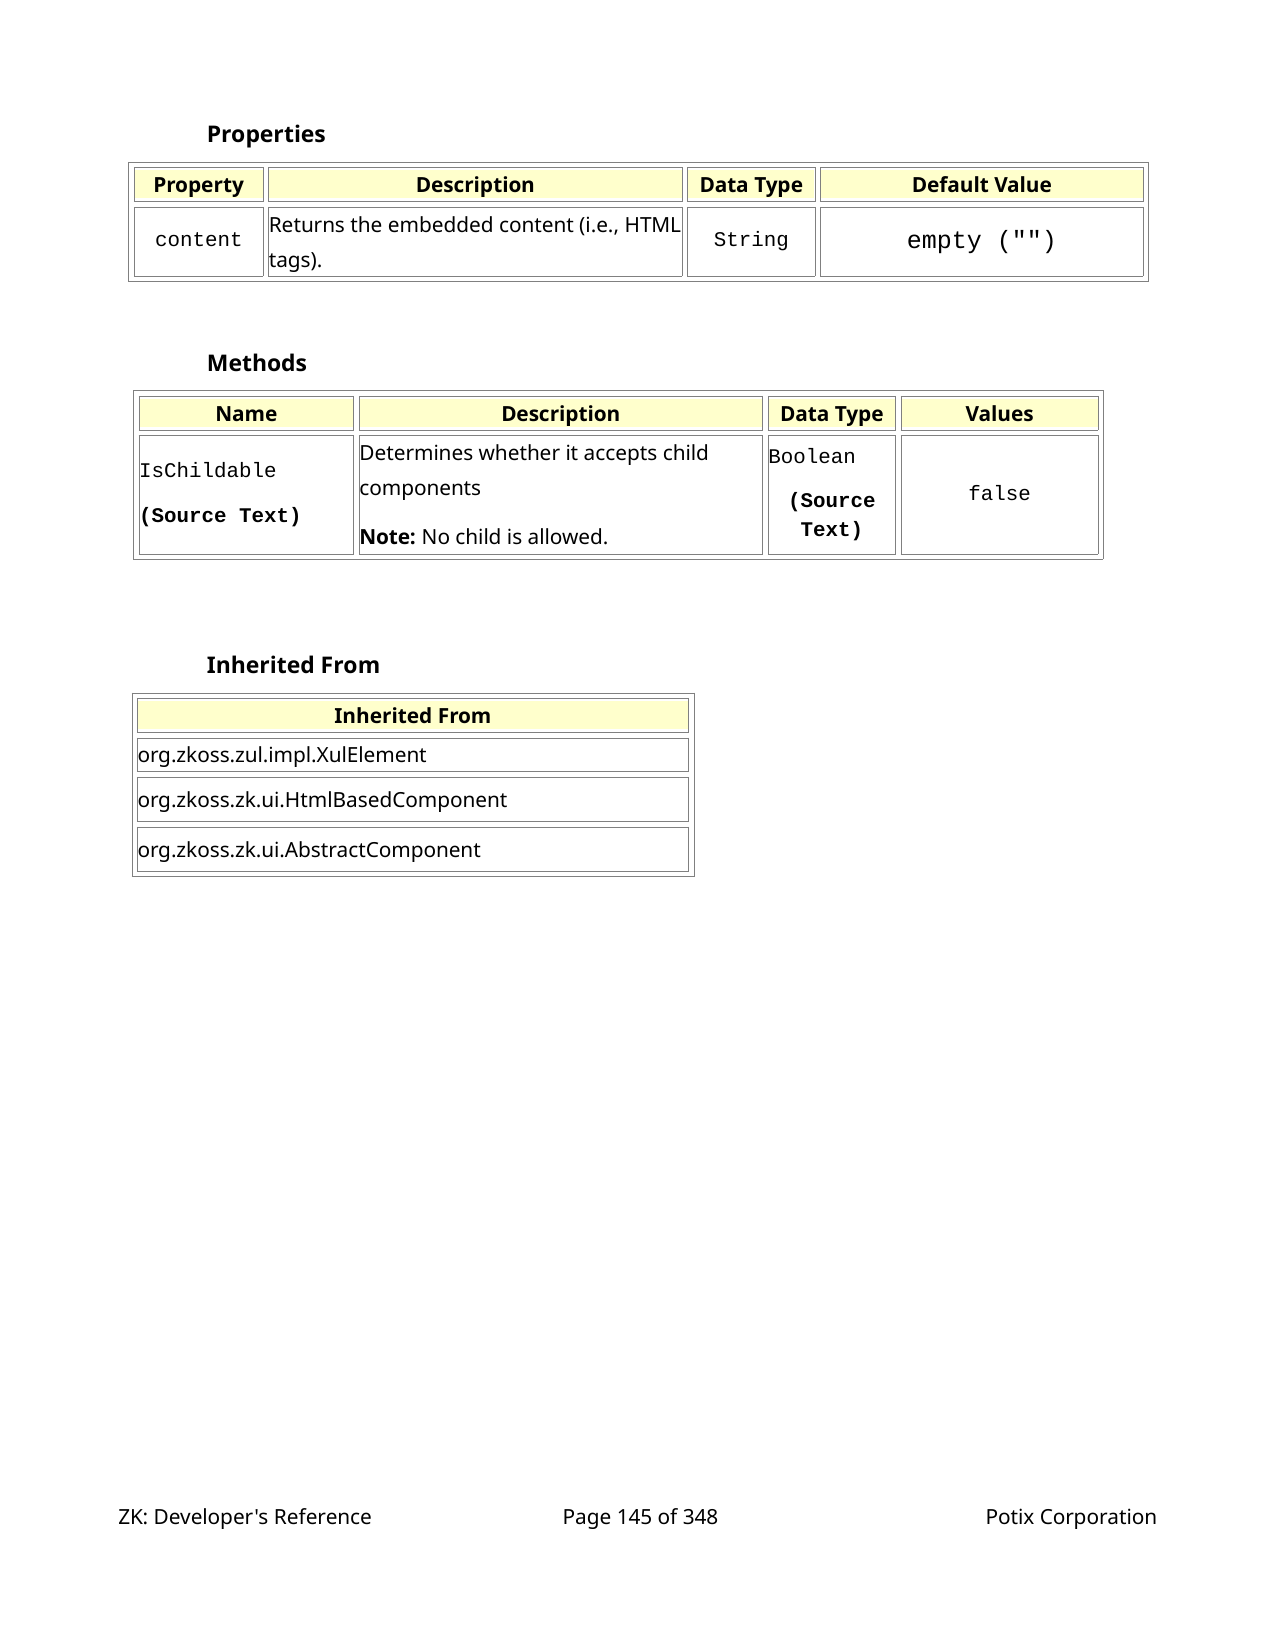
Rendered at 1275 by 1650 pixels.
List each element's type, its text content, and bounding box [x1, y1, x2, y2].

table_header Values [898, 391, 1101, 430]
table_cell IsChildable (Source Text) [136, 430, 356, 553]
table_cell org.zkoss.zk.ui.HtmlBasedComponent [134, 771, 691, 821]
table_cell content [131, 201, 266, 276]
table_cell org.zkoss.zk.ui.AbstractComponent [134, 821, 691, 871]
subtitle Inherited From [207, 649, 1157, 680]
table_header Inherited From [134, 694, 691, 732]
subtitle Methods [207, 347, 1157, 378]
table_cell empty ("") [818, 201, 1146, 276]
table_header Description [266, 163, 685, 201]
table_header Data Type [765, 391, 898, 430]
table_cell org.zkoss.zul.impl.XulElement [134, 732, 691, 771]
table_header Description [356, 391, 765, 430]
table_cell Determines whether it accepts child components Note: No child is allowed. [356, 430, 765, 553]
table_cell Boolean (Source Text) [765, 430, 898, 553]
table_header Property [131, 163, 266, 201]
table_cell false [898, 430, 1101, 553]
table_cell String [685, 201, 817, 276]
subtitle Properties [207, 118, 1157, 149]
table_header Default Value [818, 163, 1146, 201]
table_header Data Type [685, 163, 817, 201]
table_header Name [136, 391, 356, 430]
table_cell Returns the embedded content (i.e., HTML tags). [266, 201, 685, 276]
